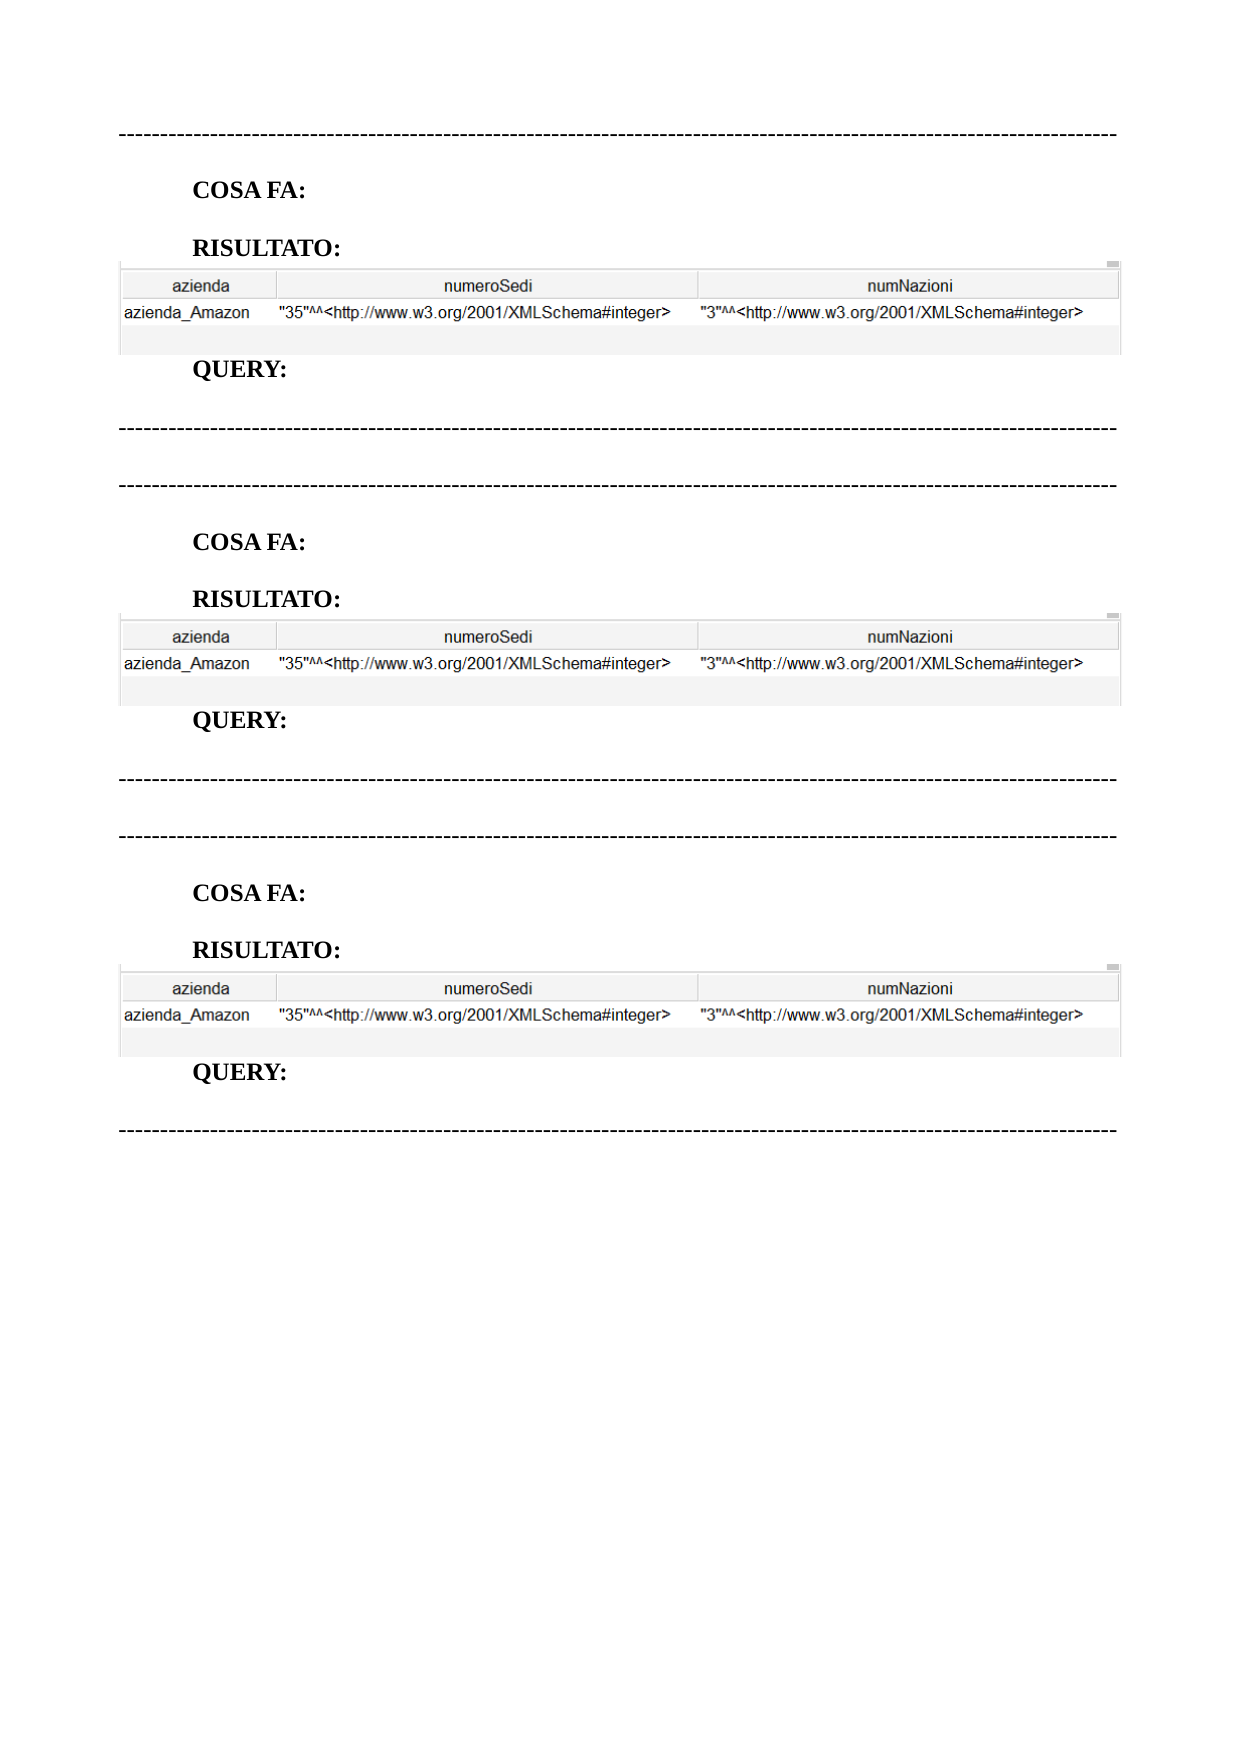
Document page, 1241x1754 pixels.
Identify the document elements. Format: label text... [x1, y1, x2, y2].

text ------------------------------------------------------------------------------------------------------------------------ [118, 118, 1122, 147]
text COSA FA: [118, 176, 1122, 204]
text ------------------------------------------------------------------------------------------------------------------------ [118, 820, 1122, 849]
text COSA FA: [118, 878, 1122, 907]
text QUERY: [118, 706, 1122, 734]
text ------------------------------------------------------------------------------------------------------------------------ [118, 412, 1122, 441]
text QUERY: [118, 1057, 1122, 1085]
text RISULTATO: [118, 584, 1122, 613]
text RISULTATO: [118, 935, 1122, 964]
text RISULTATO: [118, 233, 1122, 261]
text ------------------------------------------------------------------------------------------------------------------------ [118, 1114, 1122, 1143]
text ------------------------------------------------------------------------------------------------------------------------ [118, 469, 1122, 498]
text ------------------------------------------------------------------------------------------------------------------------ [118, 763, 1122, 792]
text QUERY: [118, 355, 1122, 383]
text COSA FA: [118, 527, 1122, 556]
